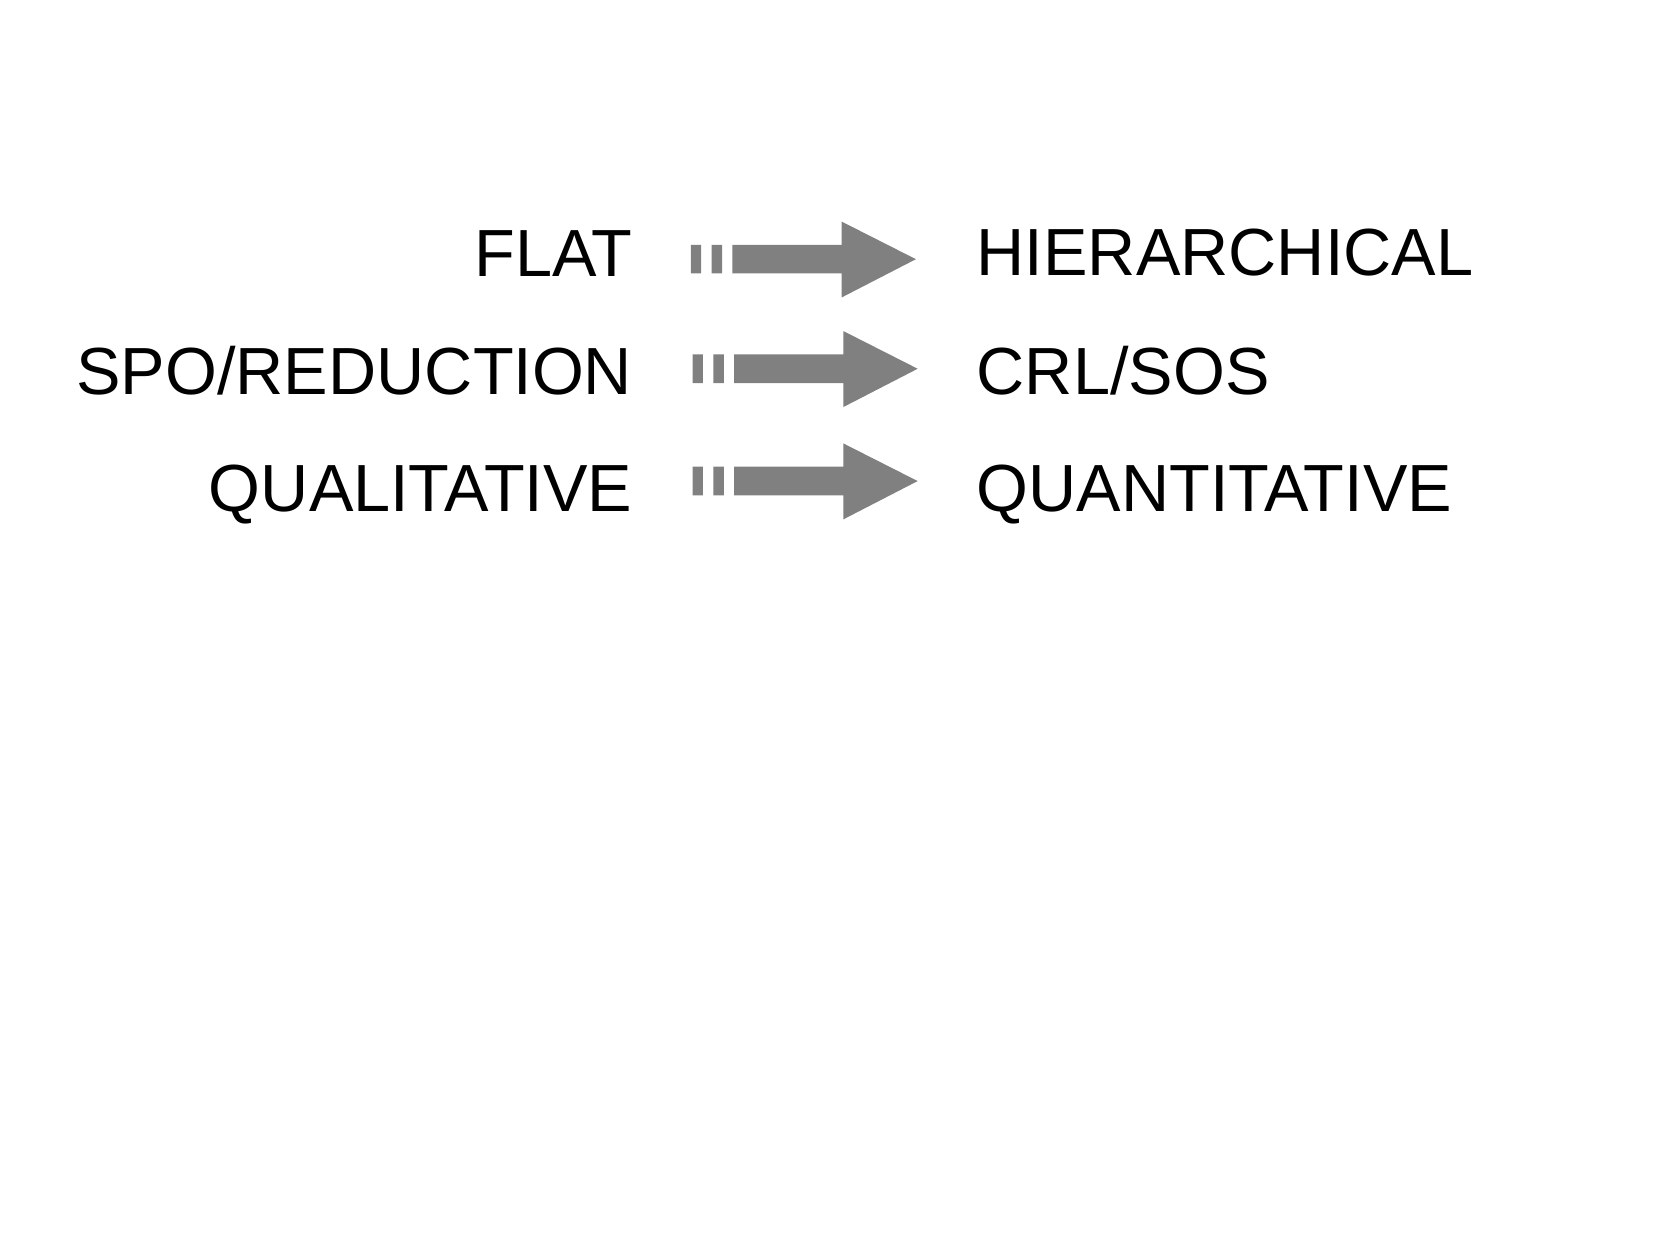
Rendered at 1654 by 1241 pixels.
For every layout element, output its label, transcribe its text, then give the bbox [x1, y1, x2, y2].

text_box CRL/SOS [961, 326, 1524, 416]
text_box HIERARCHICAL [961, 207, 1524, 298]
text_box [732, 221, 916, 298]
text_box [734, 331, 918, 408]
text_box SPO/REDUCTION [47, 326, 648, 416]
text_box [711, 244, 723, 274]
text_box [713, 354, 724, 384]
text_box QUANTITATIVE [961, 443, 1524, 534]
text_box QUALITATIVE [47, 443, 648, 534]
text_box [690, 244, 702, 274]
text_box FLAT [47, 208, 648, 298]
text_box [734, 443, 918, 520]
text_box [692, 354, 703, 384]
text_box [713, 466, 724, 496]
text_box [692, 466, 703, 496]
